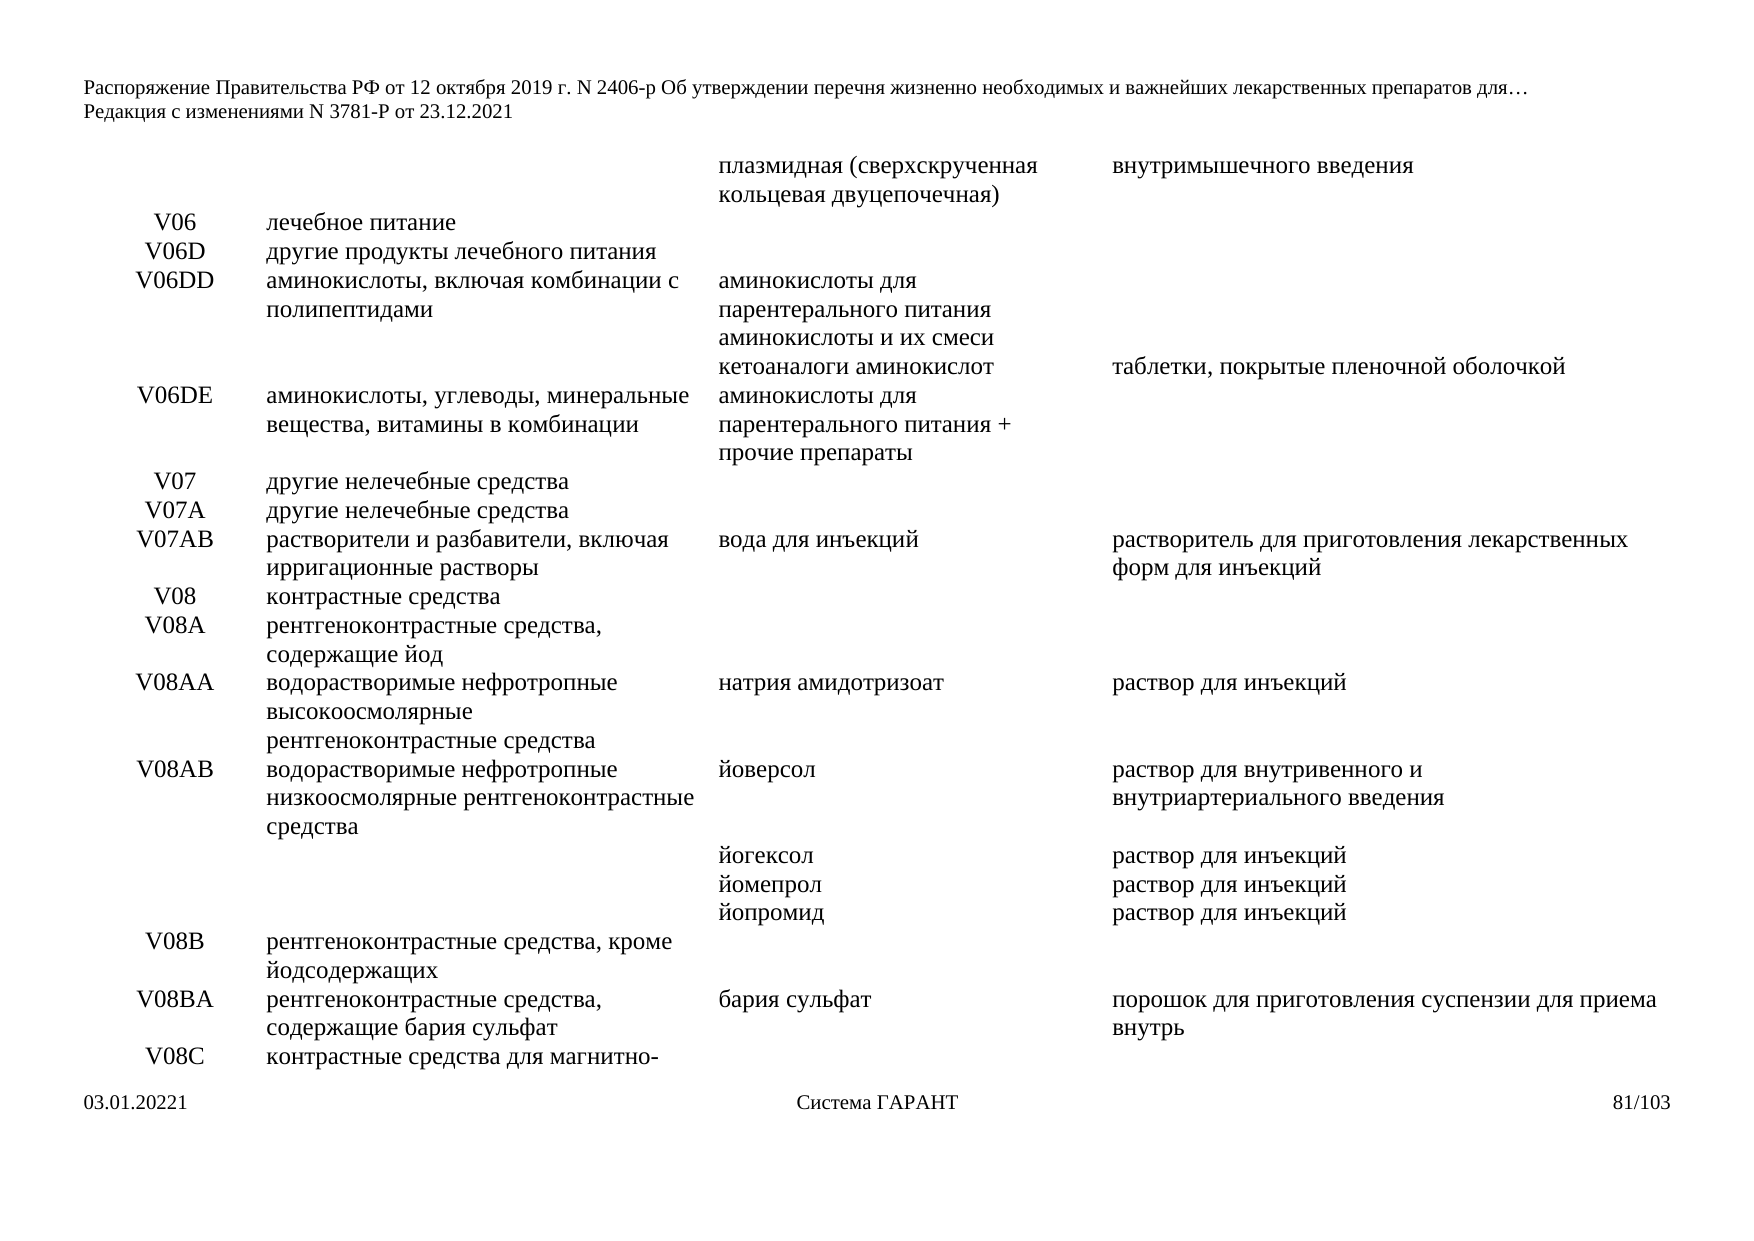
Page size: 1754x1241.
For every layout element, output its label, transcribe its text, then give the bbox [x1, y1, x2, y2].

table_cell йомепрол [707, 869, 1101, 897]
table_cell [1101, 926, 1669, 984]
table_cell другие нелечебные средства [255, 495, 707, 524]
table_cell внутримышечного введения [1101, 150, 1669, 207]
table_cell [1101, 581, 1669, 610]
table_cell V08AA [95, 668, 255, 754]
table_cell [707, 495, 1101, 524]
table_cell V06 [95, 208, 255, 236]
table_cell вода для инъекций [707, 524, 1101, 581]
table_cell [95, 898, 255, 926]
table_cell другие продукты лечебного питания [255, 236, 707, 265]
table_cell V07AB [95, 524, 255, 581]
table_cell растворитель для приготовления лекарственных форм для инъекций [1101, 524, 1669, 581]
table_cell [707, 610, 1101, 667]
table_cell [1101, 495, 1669, 524]
table_cell V06DE [95, 380, 255, 466]
table_cell плазмидная (сверхскрученная кольцевая двуцепочечная) [707, 150, 1101, 207]
table_cell аминокислоты и их смеси [707, 323, 1101, 351]
table_cell контрастные средства [255, 581, 707, 610]
table_cell раствор для инъекций [1101, 840, 1669, 869]
table_cell [1101, 208, 1669, 236]
table_cell V06D [95, 236, 255, 265]
table_cell V08BA [95, 984, 255, 1041]
table_cell кетоаналоги аминокислот [707, 351, 1101, 380]
table_cell [95, 351, 255, 380]
table_cell [255, 150, 707, 207]
table_cell [707, 581, 1101, 610]
table_cell [255, 840, 707, 869]
table_cell аминокислоты для парентерального питания + прочие препараты [707, 380, 1101, 466]
table_cell [1101, 1041, 1669, 1070]
table_cell [255, 323, 707, 351]
table_cell йоверсол [707, 754, 1101, 840]
table_cell V08C [95, 1041, 255, 1070]
table_cell контрастные средства для магнитно- [255, 1041, 707, 1070]
table_cell [707, 208, 1101, 236]
table_cell растворители и разбавители, включая ирригационные растворы [255, 524, 707, 581]
table_cell раствор для инъекций [1101, 668, 1669, 754]
table_cell [707, 466, 1101, 495]
table_cell [255, 898, 707, 926]
table_cell раствор для инъекций [1101, 869, 1669, 897]
table_cell порошок для приготовления суспензии для приема внутрь [1101, 984, 1669, 1041]
table_cell йогексол [707, 840, 1101, 869]
table_cell [95, 840, 255, 869]
table_cell рентгеноконтрастные средства, кроме йодсодержащих [255, 926, 707, 984]
table_cell [255, 351, 707, 380]
table_cell V08A [95, 610, 255, 667]
table_cell [1101, 610, 1669, 667]
table_cell таблетки, покрытые пленочной оболочкой [1101, 351, 1669, 380]
table_cell водорастворимые нефротропные высокоосмолярные рентгеноконтрастные средства [255, 668, 707, 754]
table_cell лечебное питание [255, 208, 707, 236]
table_cell V08B [95, 926, 255, 984]
table_cell [255, 869, 707, 897]
table_cell V08AB [95, 754, 255, 840]
table_cell [1101, 323, 1669, 351]
table_cell [707, 236, 1101, 265]
table_cell [1101, 265, 1669, 322]
table_cell [1101, 380, 1669, 466]
table_cell аминокислоты, углеводы, минеральные вещества, витамины в комбинации [255, 380, 707, 466]
table_cell [95, 323, 255, 351]
table_cell аминокислоты для парентерального питания [707, 265, 1101, 322]
table_cell водорастворимые нефротропные низкоосмолярные рентгеноконтрастные средства [255, 754, 707, 840]
table_cell V07A [95, 495, 255, 524]
table_cell V06DD [95, 265, 255, 322]
table_cell [1101, 466, 1669, 495]
table_cell раствор для внутривенного и внутриартериального введения [1101, 754, 1669, 840]
table_cell [95, 150, 255, 207]
table_cell V08 [95, 581, 255, 610]
table_cell аминокислоты, включая комбинации с полипептидами [255, 265, 707, 322]
table_cell [95, 869, 255, 897]
table_cell раствор для инъекций [1101, 898, 1669, 926]
table_cell [707, 926, 1101, 984]
table_cell [707, 1041, 1101, 1070]
table_cell V07 [95, 466, 255, 495]
table_cell натрия амидотризоат [707, 668, 1101, 754]
table_cell другие нелечебные средства [255, 466, 707, 495]
table_cell йопромид [707, 898, 1101, 926]
table_cell бария сульфат [707, 984, 1101, 1041]
table_cell рентгеноконтрастные средства, содержащие бария сульфат [255, 984, 707, 1041]
table_cell [1101, 236, 1669, 265]
table_cell рентгеноконтрастные средства, содержащие йод [255, 610, 707, 667]
